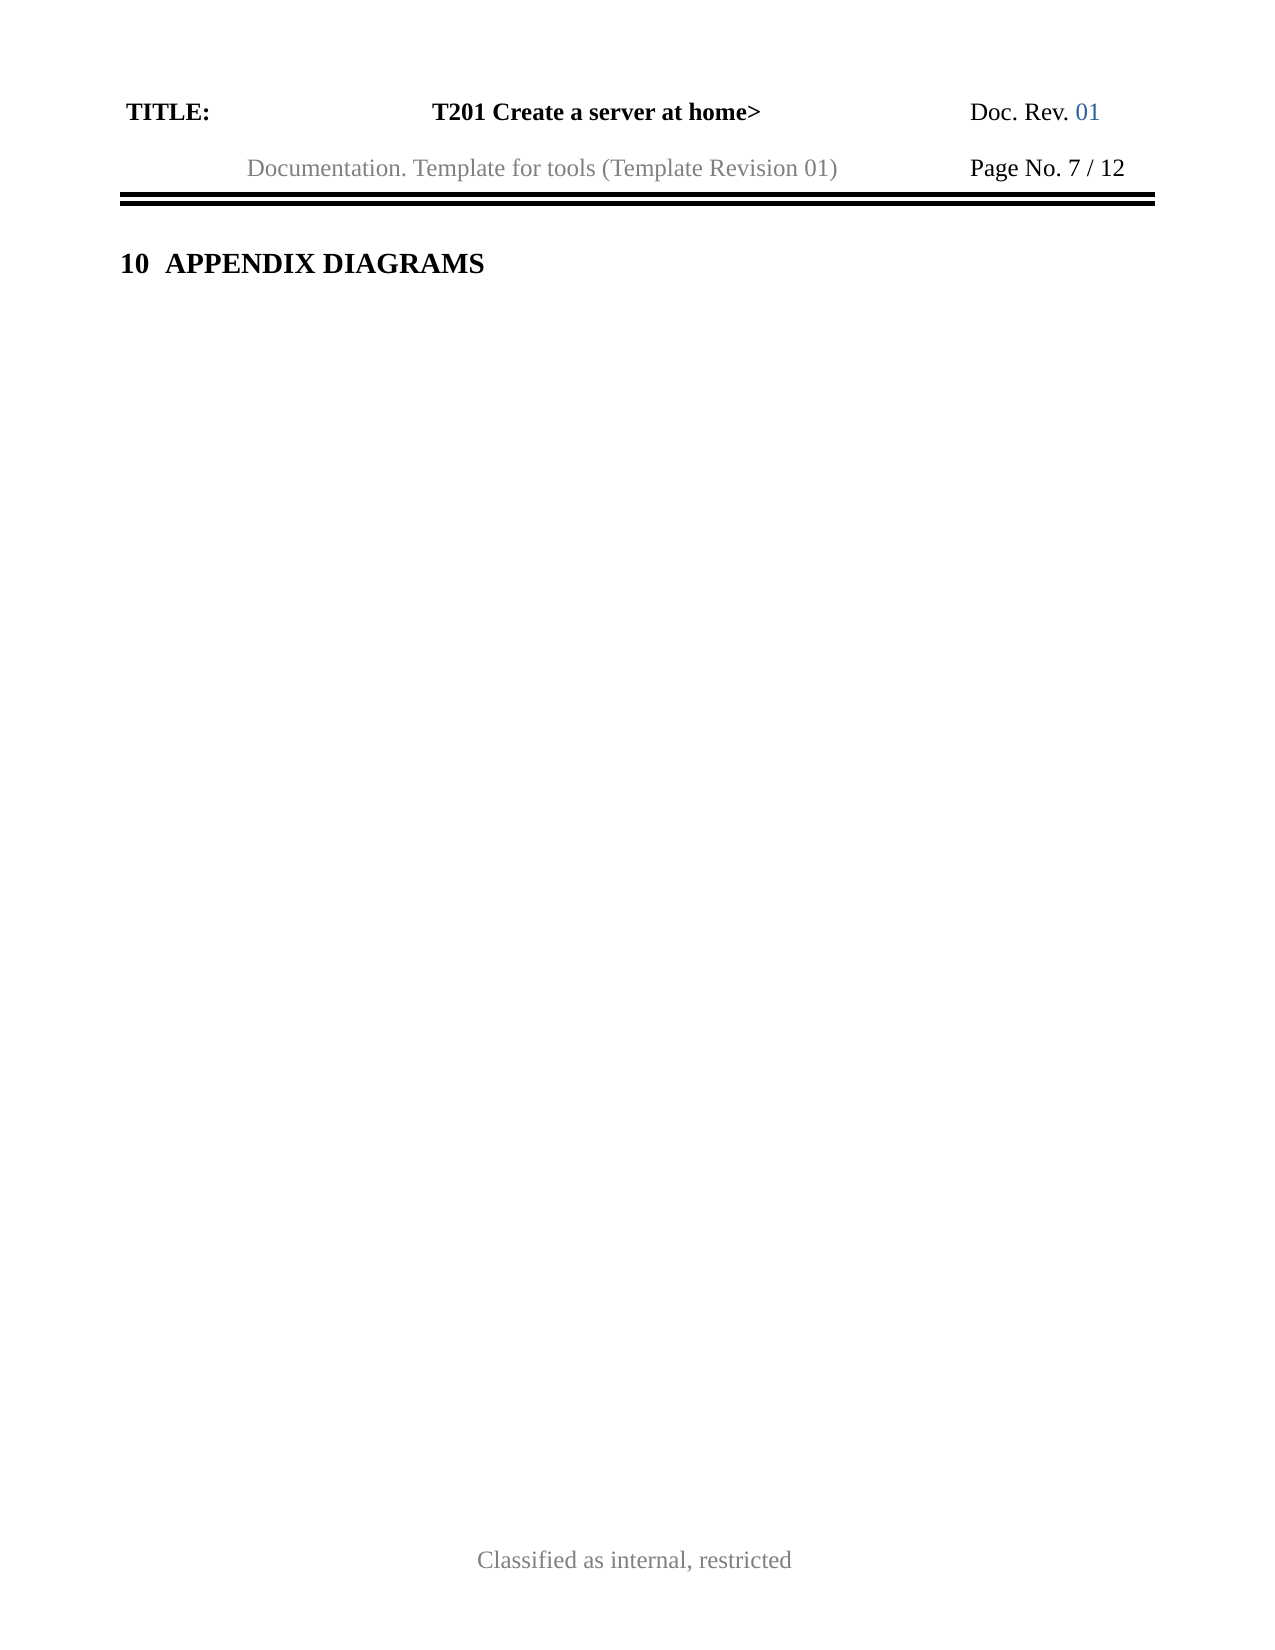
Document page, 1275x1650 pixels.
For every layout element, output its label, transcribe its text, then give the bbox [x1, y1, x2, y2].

subtitle Appendix Diagrams [120, 246, 1155, 280]
